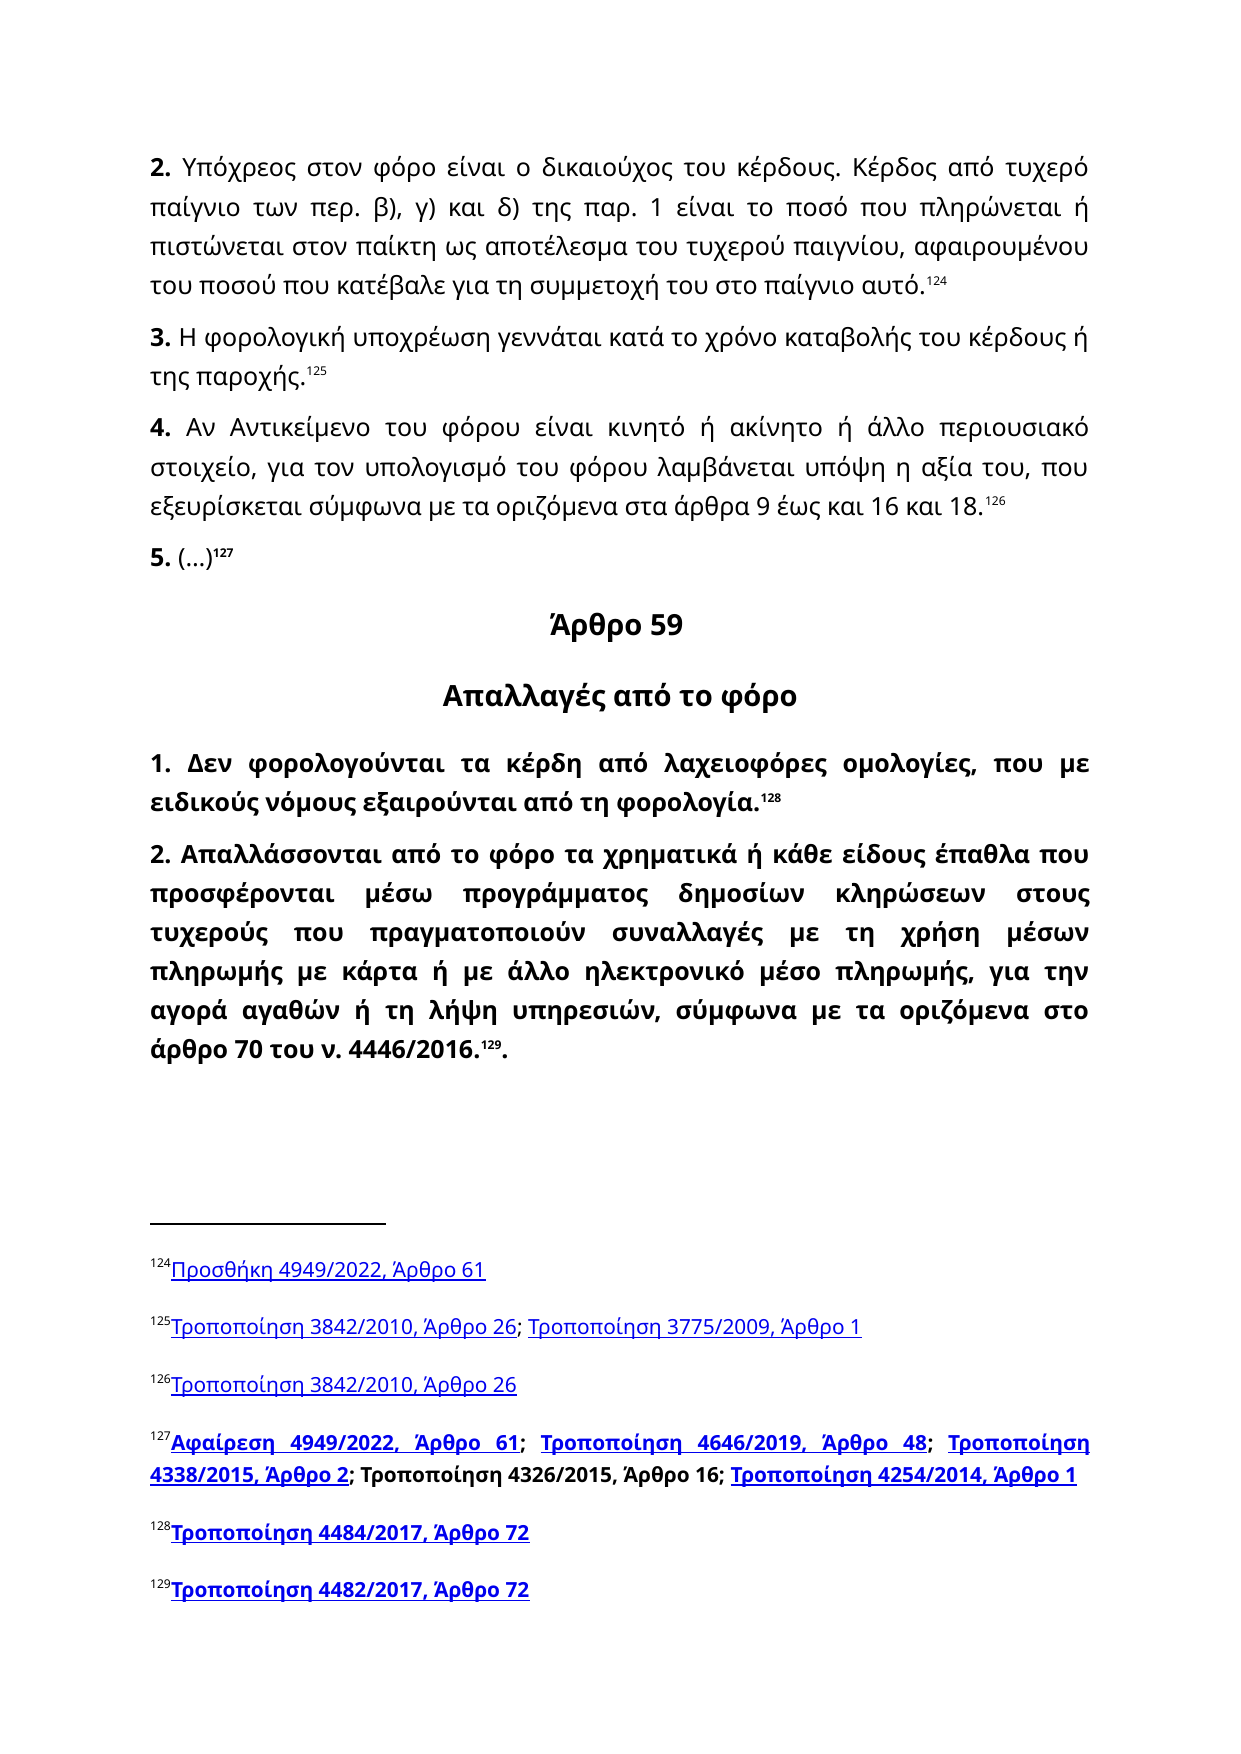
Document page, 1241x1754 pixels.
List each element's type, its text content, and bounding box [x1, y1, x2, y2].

text Αφαίρεση 4949/2022, Άρθρο 61; Τροποποίηση 4646/2019, Άρθρο 48; Τροποποίηση 4338/2015, Άρθρο 2; Τροποποίηση 4326/2015, Άρθρο 16; Τροποποίηση 4254/2014, Άρθρο 1 [150, 1428, 1090, 1489]
text Τροποποίηση 4482/2017, Άρθρο 72 [150, 1576, 1090, 1604]
text 2. Απαλλάσσονται από το φόρο τα χρηματικά ή κάθε είδους έπαθλα που προσφέρονται μέσω προγράμματος δημοσίων κληρώσεων στους τυχερούς που πραγματοποιούν συναλλαγές με τη χρήση μέσων πληρωμής με κάρτα ή με άλλο ηλεκτρονικό μέσο πληρωμής, για την αγορά αγαθών ή τη λήψη υπηρεσιών, σύμφωνα με τα οριζόμενα στο άρθρο 70 του ν. 4446/2016.. [150, 836, 1090, 1066]
text Τροποποίηση 3842/2010, Άρθρο 26; Τροποποίηση 3775/2009, Άρθρο 1 [150, 1312, 1090, 1341]
text 3. Η φορολογική υποχρέωση γεννάται κατά το χρόνο καταβολής του κέρδους ή της παροχής. [150, 319, 1090, 392]
text Προσθήκη 4949/2022, Άρθρο 61 [150, 1255, 1090, 1283]
text Τροποποίηση 4484/2017, Άρθρο 72 [150, 1518, 1090, 1546]
text 2. Υπόχρεος στον φόρο είναι ο δικαιούχος του κέρδους. Κέρδος από τυχερό παίγνιο των περ. β), γ) και δ) της παρ. 1 είναι το ποσό που πληρώνεται ή πιστώνεται στον παίκτη ως αποτέλεσμα του τυχερού παιγνίου, αφαιρουμένου του ποσού που κατέβαλε για τη συμμετοχή του στο παίγνιο αυτό. [150, 150, 1090, 302]
text 1. Δεν φορολογούνται τα κέρδη από λαχειοφόρες ομολογίες, που με ειδικούς νόμους εξαιρούνται από τη φορολογία. [150, 745, 1090, 819]
subtitle Απαλλαγές από το φόρο [150, 675, 1090, 714]
text 5. (…) [150, 540, 1090, 574]
text Τροποποίηση 3842/2010, Άρθρο 26 [150, 1370, 1090, 1398]
text 4. Αν Αντικείμενο του φόρου είναι κινητό ή ακίνητο ή άλλο περιουσιακό στοιχείο, για τον υπολογισμό του φόρου λαμβάνεται υπόψη η αξία του, που εξευρίσκεται σύμφωνα με τα οριζόμενα στα άρθρα 9 έως και 16 και 18. [150, 410, 1090, 522]
subtitle Άρθρο 59 [150, 604, 1090, 644]
